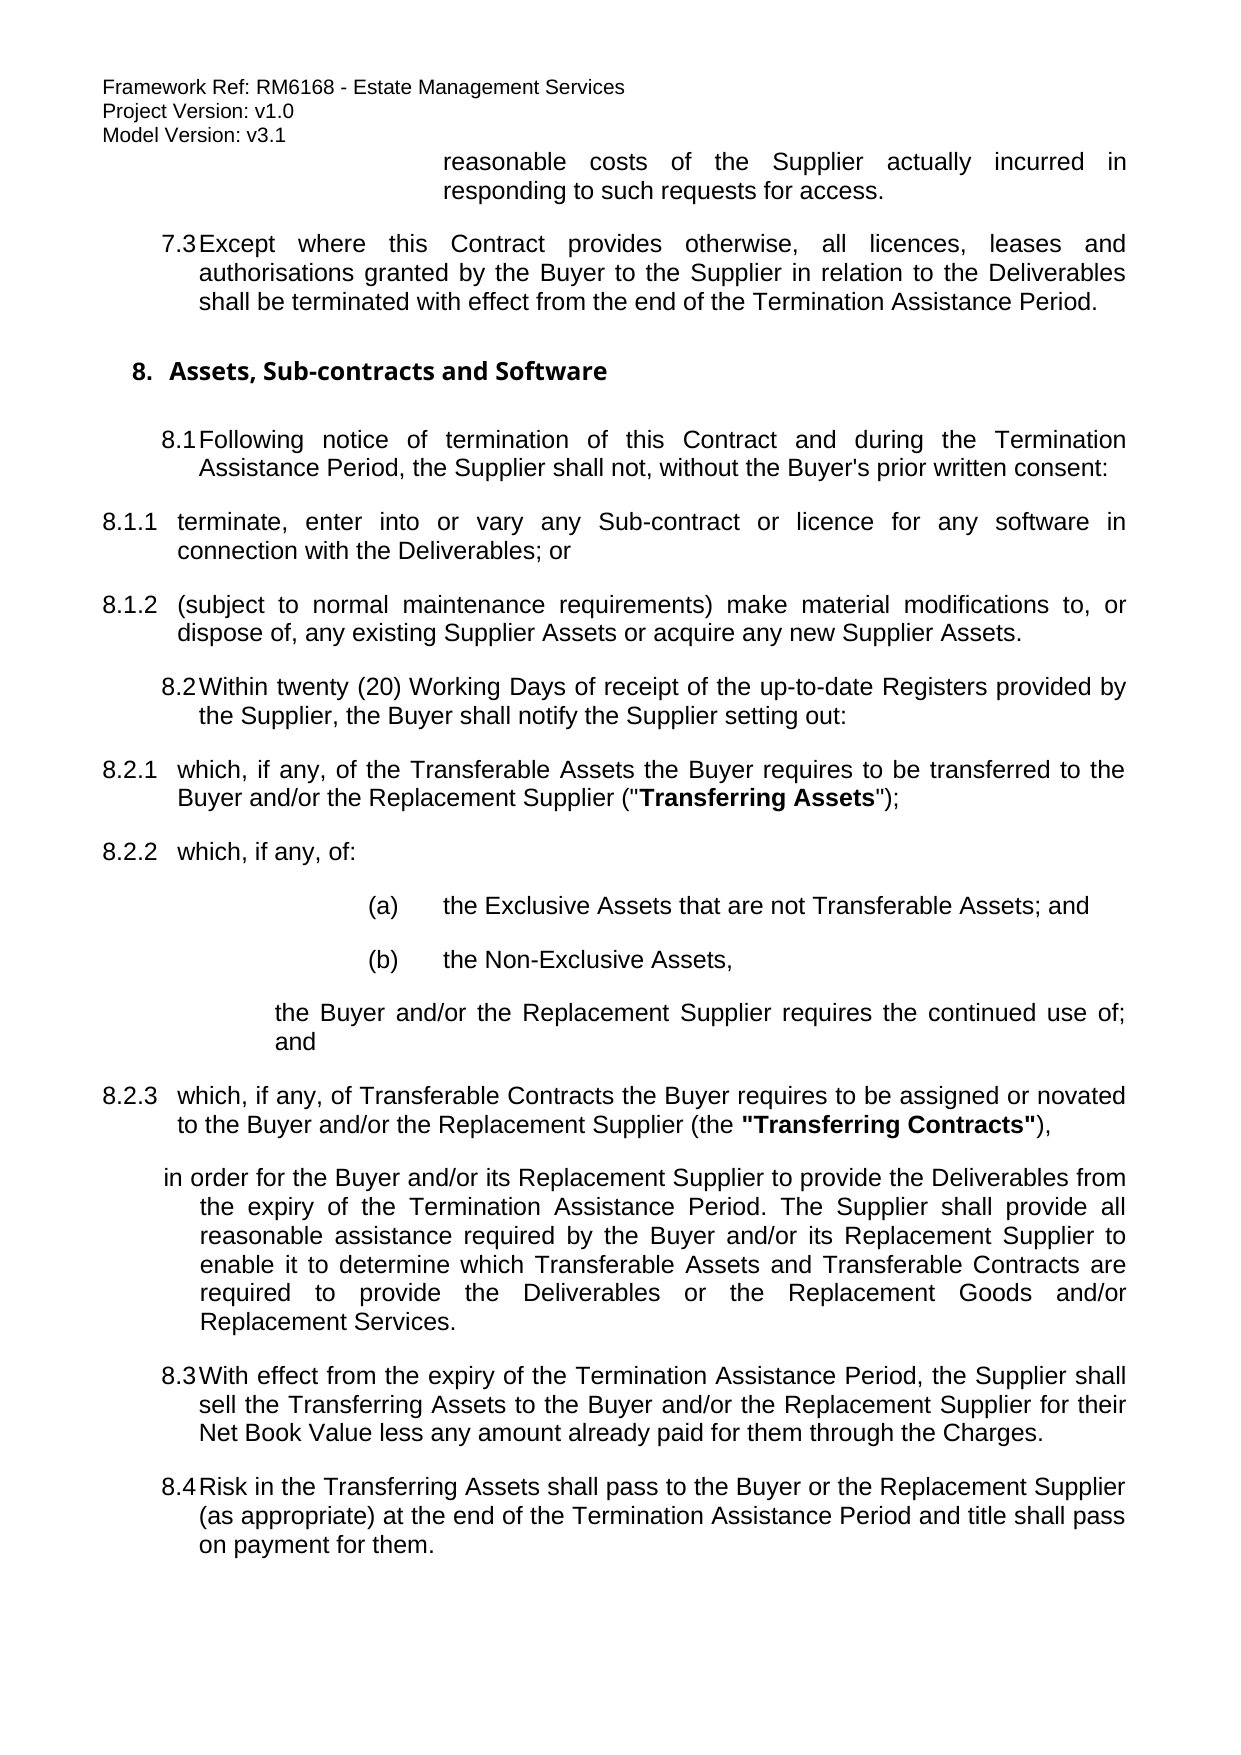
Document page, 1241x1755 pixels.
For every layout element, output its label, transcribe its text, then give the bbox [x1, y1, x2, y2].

list terminate, enter into or vary any Sub-contract or licence for any software in connection with the Deliverables; or [102, 507, 1128, 565]
list the Exclusive Assets that are not Transferable Assets; and [368, 891, 1128, 920]
list Risk in the Transferring Assets shall pass to the Buyer or the Replacement Supplier (as appropriate) at the end of the Termination Assistance Period and title shall pass on payment for them. [161, 1472, 1128, 1558]
list Except where this Contract provides otherwise, all licences, leases and authorisations granted by the Buyer to the Supplier in relation to the Deliverables shall be terminated with effect from the end of the Termination Assistance Period. [161, 229, 1128, 316]
list reasonable costs of the Supplier actually incurred in responding to such requests for access. [368, 147, 1128, 204]
list Assets, Sub-contracts and Software [132, 353, 1128, 387]
text the Buyer and/or the Replacement Supplier requires the continued use of; and [274, 998, 1128, 1056]
text in order for the Buyer and/or its Replacement Supplier to provide the Deliverables from the expiry of the Termination Assistance Period. The Supplier shall provide all reasonable assistance required by the Buyer and/or its Replacement Supplier to enable it to determine which Transferable Assets and Transferable Contracts are required to provide the Deliverables or the Replacement Goods and/or Replacement Services. [163, 1163, 1128, 1336]
list the Non-Exclusive Assets, [368, 945, 1128, 973]
list With effect from the expiry of the Termination Assistance Period, the Supplier shall sell the Transferring Assets to the Buyer and/or the Replacement Supplier for their Net Book Value less any amount already paid for them through the Charges. [161, 1361, 1128, 1447]
list (subject to normal maintenance requirements) make material modifications to, or dispose of, any existing Supplier Assets or acquire any new Supplier Assets. [102, 590, 1128, 647]
list Following notice of termination of this Contract and during the Termination Assistance Period, the Supplier shall not, without the Buyer's prior written consent: [161, 425, 1128, 482]
list which, if any, of the Transferable Assets the Buyer requires to be transferred to the Buyer and/or the Replacement Supplier ("Transferring Assets"); [102, 755, 1128, 812]
list Within twenty (20) Working Days of receipt of the up-to-date Registers provided by the Supplier, the Buyer shall notify the Supplier setting out: [161, 672, 1128, 730]
list which, if any, of Transferable Contracts the Buyer requires to be assigned or novated to the Buyer and/or the Replacement Supplier (the "Transferring Contracts"), [102, 1081, 1128, 1138]
list which, if any, of: [102, 837, 1128, 866]
